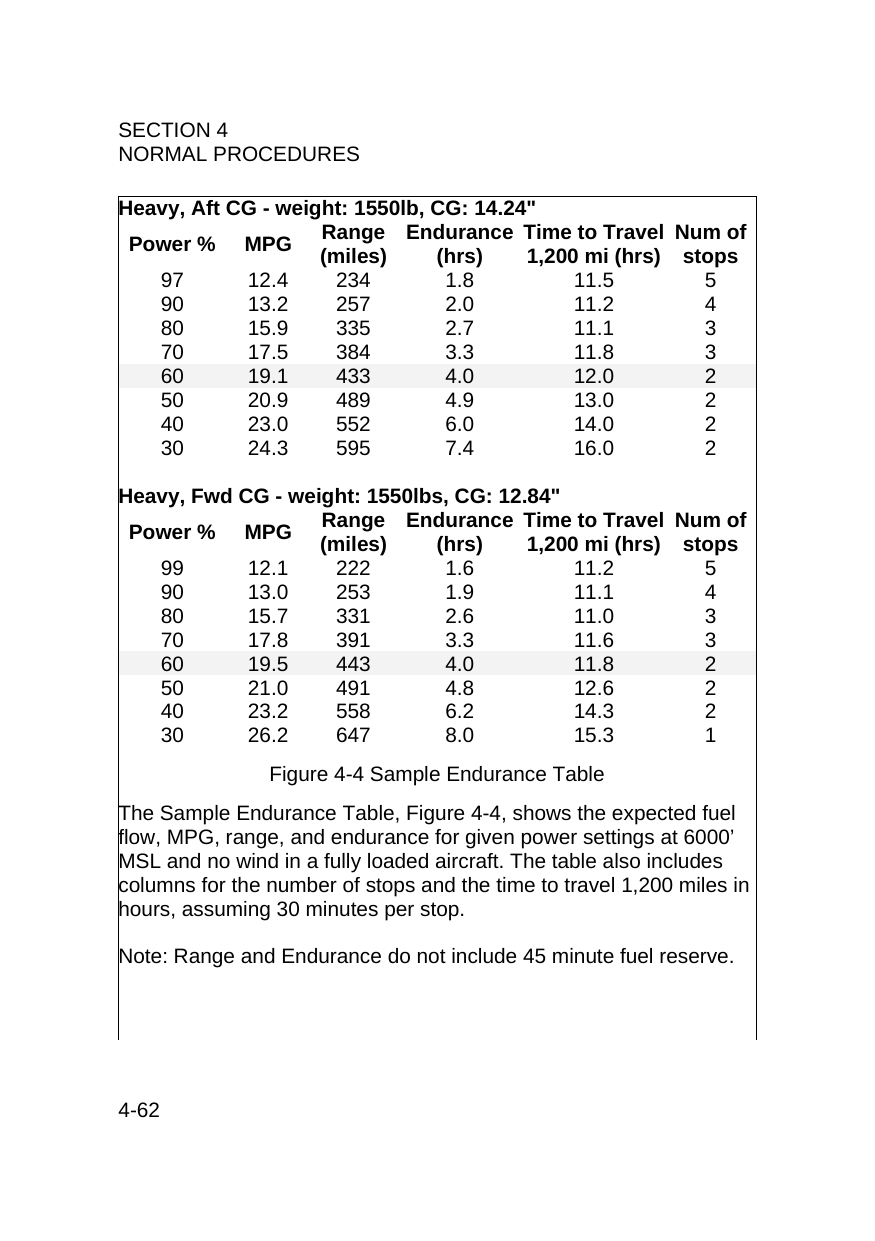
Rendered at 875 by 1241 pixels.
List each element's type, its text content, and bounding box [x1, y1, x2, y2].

table_cell 19.1 [226, 364, 310, 388]
table_cell Time to Travel 1,200 mi (hrs) [523, 220, 665, 268]
table_cell 1.8 [396, 268, 523, 292]
table_cell 26.2 [226, 723, 310, 747]
table_cell 2.6 [396, 604, 523, 627]
table_cell 11.2 [523, 292, 665, 316]
table_cell 11.5 [523, 268, 665, 292]
table_cell 70 [119, 628, 226, 651]
table_cell 14.3 [523, 699, 665, 723]
table_cell 99 [119, 556, 226, 579]
table_cell [665, 460, 756, 484]
table_cell 60 [119, 651, 226, 675]
table_cell 3 [665, 604, 756, 627]
table_cell 2 [665, 436, 756, 460]
table_cell 5 [665, 268, 756, 292]
table_cell 491 [310, 675, 396, 699]
table_cell 21.0 [226, 675, 310, 699]
table_cell 4.0 [396, 364, 523, 388]
table_cell Figure 4-4 Sample Endurance Table [119, 747, 756, 801]
table_cell 2 [665, 651, 756, 675]
table_cell 3 [665, 628, 756, 651]
table_cell 40 [119, 699, 226, 723]
table_cell 384 [310, 340, 396, 364]
table_cell 335 [310, 316, 396, 340]
table_cell 2 [665, 412, 756, 436]
table_cell [310, 460, 396, 484]
table_cell 2 [665, 364, 756, 388]
table_cell 15.3 [523, 723, 665, 747]
table_cell 558 [310, 699, 396, 723]
table_cell Power % [119, 508, 226, 556]
table_cell 12.6 [523, 675, 665, 699]
table_cell 11.0 [523, 604, 665, 627]
table_cell 11.8 [523, 651, 665, 675]
table_cell MPG [226, 220, 310, 268]
table_cell 4.9 [396, 388, 523, 412]
table_cell 13.2 [226, 292, 310, 316]
table_cell [523, 460, 665, 484]
table_cell 1 [665, 723, 756, 747]
table_cell 19.5 [226, 651, 310, 675]
table_cell 97 [119, 268, 226, 292]
table_cell Heavy, Fwd CG - weight: 1550lbs, CG: 12.84" [119, 484, 756, 508]
table_cell 11.1 [523, 580, 665, 603]
table_cell Range (miles) [310, 220, 396, 268]
table_cell 13.0 [226, 580, 310, 603]
table_cell 595 [310, 436, 396, 460]
table_cell 23.2 [226, 699, 310, 723]
table_cell The Sample Endurance Table, Figure 4-4, shows the expected fuel flow, MPG, range, and endurance for given power settings at 6000’ MSL and no wind in a fully loaded aircraft. The table also includes columns for the number of stops and the time to travel 1,200 miles in hours, assuming 30 minutes per stop. Note: Range and Endurance do not include 45 minute fuel reserve. [119, 801, 756, 1040]
table_cell 1.6 [396, 556, 523, 579]
table_cell 222 [310, 556, 396, 579]
table_cell 234 [310, 268, 396, 292]
table_cell 331 [310, 604, 396, 627]
table_cell 12.1 [226, 556, 310, 579]
table_cell 647 [310, 723, 396, 747]
table_cell 433 [310, 364, 396, 388]
table_cell 5 [665, 556, 756, 579]
table_cell 40 [119, 412, 226, 436]
table_cell 70 [119, 340, 226, 364]
table_cell Time to Travel 1,200 mi (hrs) [523, 508, 665, 556]
table_cell 50 [119, 675, 226, 699]
table_cell 17.8 [226, 628, 310, 651]
table_cell 391 [310, 628, 396, 651]
table_cell 60 [119, 364, 226, 388]
table_cell 15.7 [226, 604, 310, 627]
table_cell 2.7 [396, 316, 523, 340]
table_cell MPG [226, 508, 310, 556]
table_cell Range (miles) [310, 508, 396, 556]
table_cell 4 [665, 580, 756, 603]
table_cell 3.3 [396, 628, 523, 651]
table_cell 552 [310, 412, 396, 436]
table_cell 11.1 [523, 316, 665, 340]
table_cell 30 [119, 723, 226, 747]
table_cell 17.5 [226, 340, 310, 364]
table_cell 30 [119, 436, 226, 460]
table_cell 11.2 [523, 556, 665, 579]
table_cell [226, 460, 310, 484]
table_cell 1.9 [396, 580, 523, 603]
table_cell Endurance (hrs) [396, 220, 523, 268]
table_cell 3.3 [396, 340, 523, 364]
table_cell 6.0 [396, 412, 523, 436]
table_cell [396, 460, 523, 484]
table_cell 11.6 [523, 628, 665, 651]
table_cell 4.0 [396, 651, 523, 675]
table_cell 7.4 [396, 436, 523, 460]
table_cell 20.9 [226, 388, 310, 412]
table_header Heavy, Aft CG - weight: 1550lb, CG: 14.24" [119, 197, 756, 220]
table_cell 8.0 [396, 723, 523, 747]
table_cell 253 [310, 580, 396, 603]
table_cell 24.3 [226, 436, 310, 460]
table_cell 15.9 [226, 316, 310, 340]
table_cell 12.4 [226, 268, 310, 292]
table_cell 16.0 [523, 436, 665, 460]
table_cell 4 [665, 292, 756, 316]
table_cell 14.0 [523, 412, 665, 436]
table_cell 23.0 [226, 412, 310, 436]
table_cell Power % [119, 220, 226, 268]
table_cell 489 [310, 388, 396, 412]
table_cell 80 [119, 316, 226, 340]
table_cell 13.0 [523, 388, 665, 412]
table_cell 257 [310, 292, 396, 316]
table_cell 50 [119, 388, 226, 412]
table_cell 12.0 [523, 364, 665, 388]
table_cell Num of stops [665, 508, 756, 556]
table_cell 11.8 [523, 340, 665, 364]
table_cell 90 [119, 292, 226, 316]
table_cell 2 [665, 388, 756, 412]
table_cell [119, 460, 226, 484]
table_cell 90 [119, 580, 226, 603]
table_cell Num of stops [665, 220, 756, 268]
table_cell 2.0 [396, 292, 523, 316]
table_cell 2 [665, 699, 756, 723]
table_cell 80 [119, 604, 226, 627]
table_cell Endurance (hrs) [396, 508, 523, 556]
table_cell 6.2 [396, 699, 523, 723]
table_cell 443 [310, 651, 396, 675]
table_cell 2 [665, 675, 756, 699]
table_cell 4.8 [396, 675, 523, 699]
table_cell 3 [665, 316, 756, 340]
table_cell 3 [665, 340, 756, 364]
